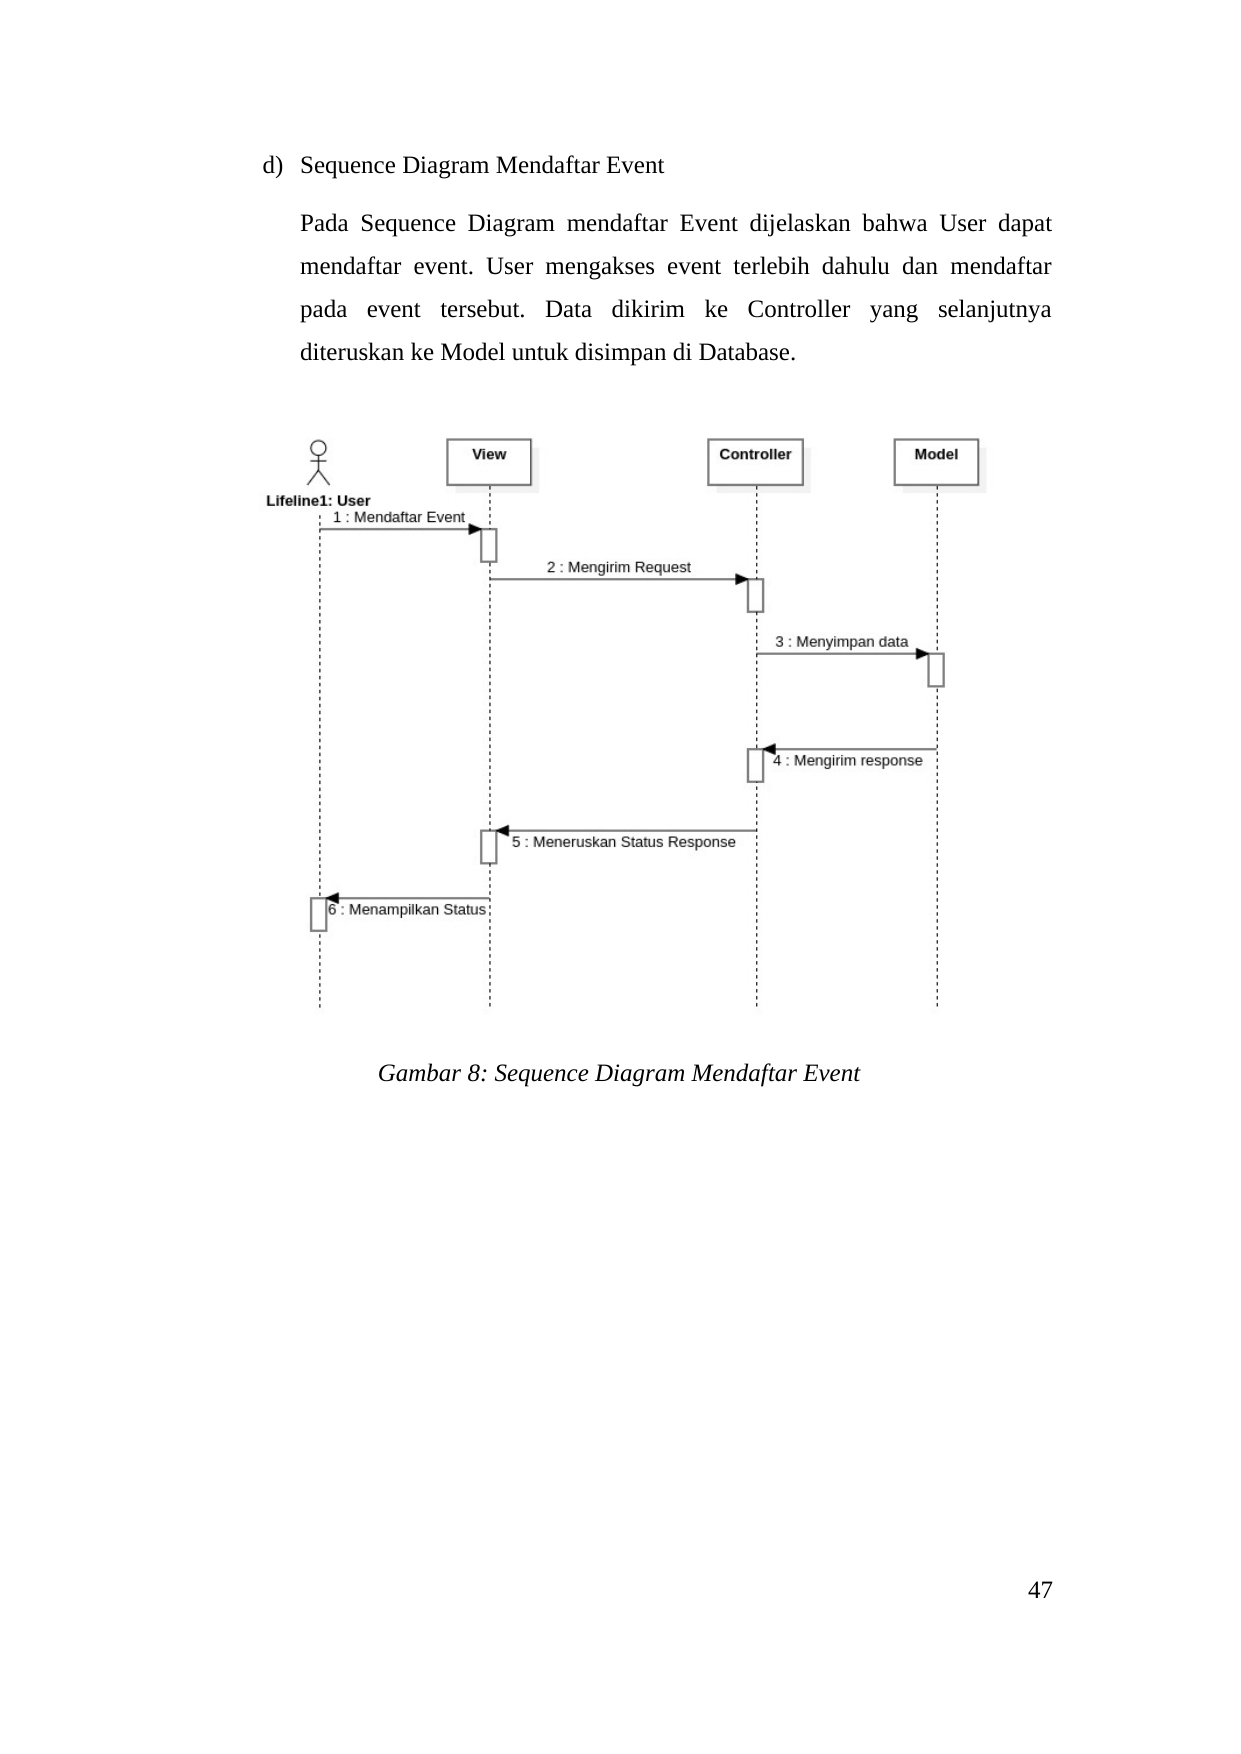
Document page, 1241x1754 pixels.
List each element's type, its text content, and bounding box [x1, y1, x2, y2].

list Gambar 8: Sequence Diagram Mendaftar Event [225, 1038, 1015, 1087]
picture [225, 407, 1016, 1038]
list Pada Sequence Diagram mendaftar Event dijelaskan bahwa User dapat mendaftar event. User mengakses event terlebih dahulu dan mendaftar pada event tersebut. Data dikirim ke Controller yang selanjutnya diteruskan ke Model untuk disimpan di Database. [262, 208, 1053, 366]
list Sequence Diagram Mendaftar Event [262, 150, 1053, 179]
